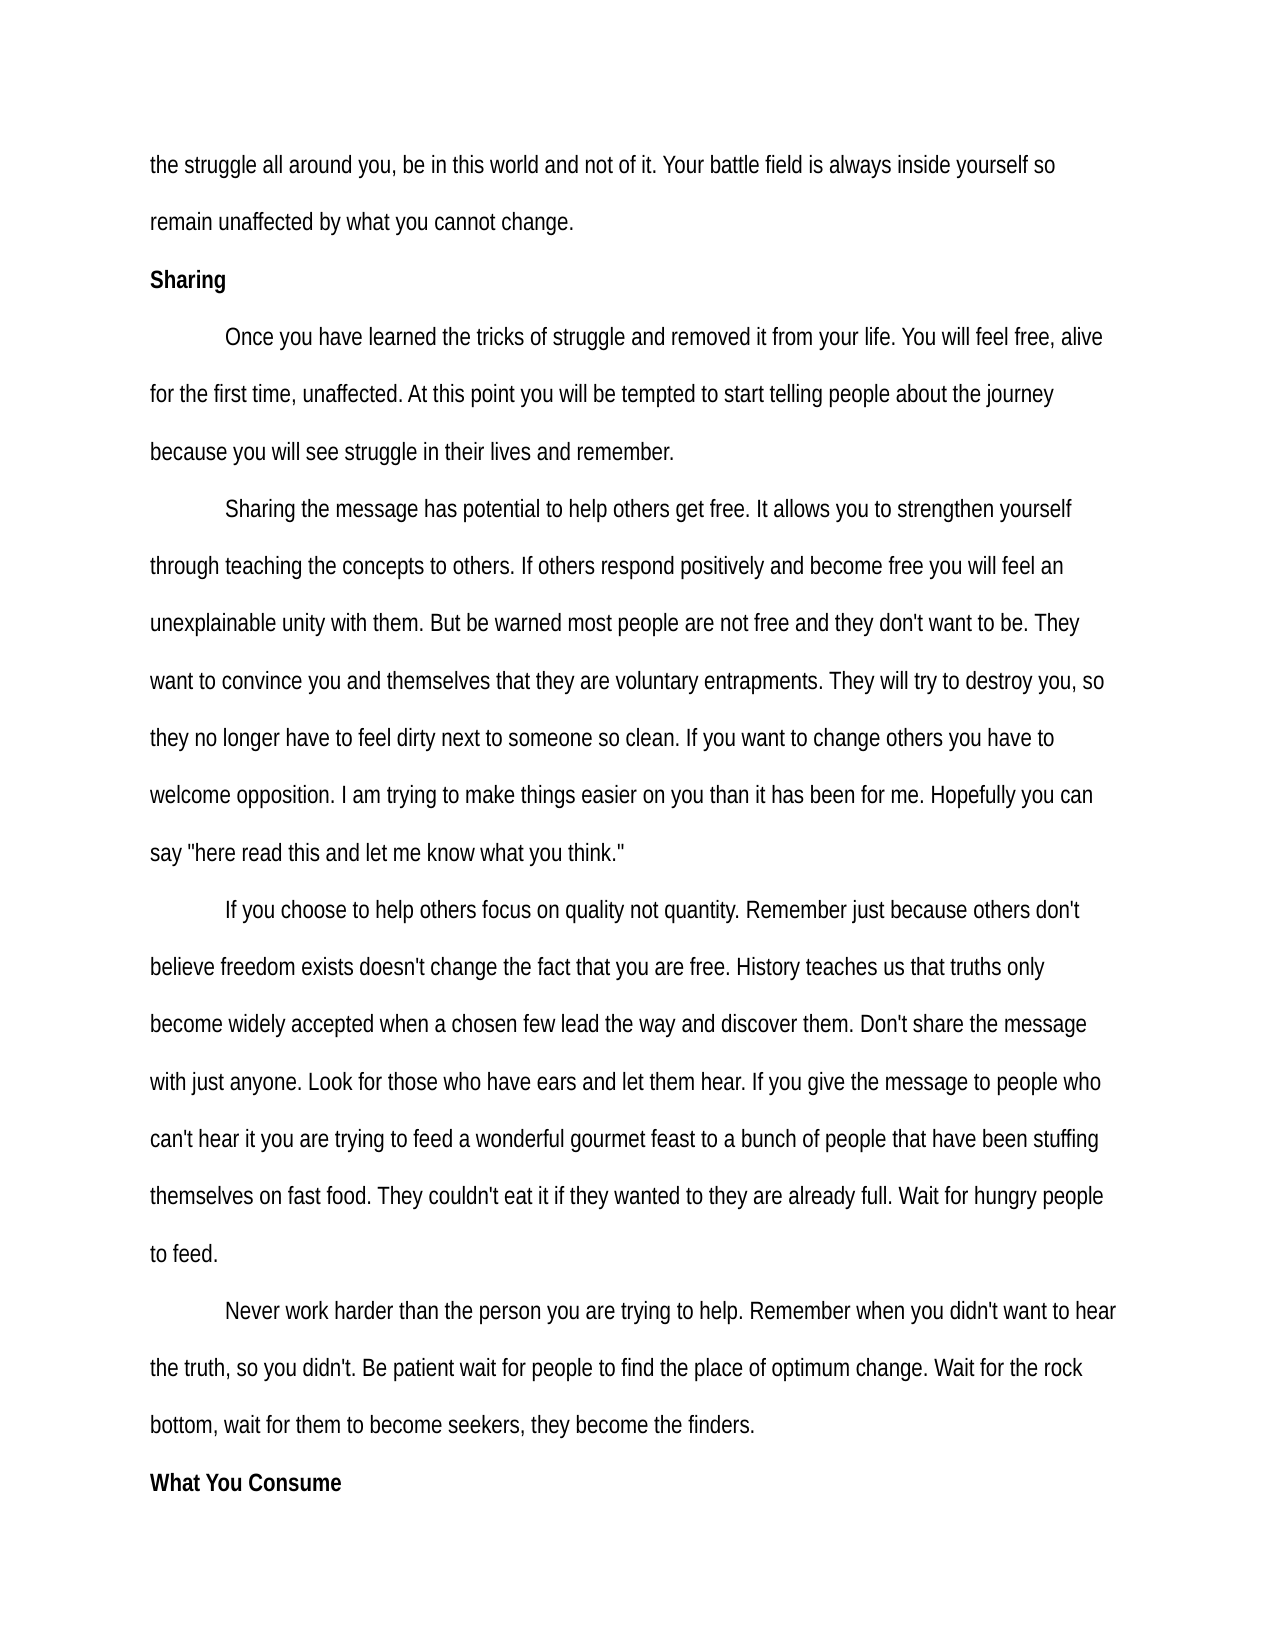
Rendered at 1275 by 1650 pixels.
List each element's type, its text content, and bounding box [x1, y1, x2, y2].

text Sharing the message has potential to help others get free. It allows you to strengthen yourself through teaching the concepts to others. If others respond positively and become free you will feel an unexplainable unity with them. But be warned most people are not free and they don't want to be. They want to convince you and themselves that they are voluntary entrapments. They will try to destroy you, so they no longer have to feel dirty next to someone so clean. If you want to change others you have to welcome opposition. I am trying to make things easier on you than it has been for me. Hopefully you can say "here read this and let me know what you think." [150, 494, 1125, 866]
text Never work harder than the person you are trying to help. Remember when you didn't want to hear the truth, so you didn't. Be patient wait for people to find the place of optimum change. Wait for the rock bottom, wait for them to become seekers, they become the finders. [150, 1296, 1125, 1439]
text If you choose to help others focus on quality not quantity. Remember just because others don't believe freedom exists doesn't change the fact that you are free. History teaches us that truths only become widely accepted when a chosen few lead the way and discover them. Don't share the message with just anyone. Look for those who have ears and let them hear. If you give the message to people who can't hear it you are trying to feed a wonderful gourmet feast to a bunch of people that have been stuffing themselves on fast food. They couldn't eat it if they wanted to they are already full. Wait for hungry people to feed. [150, 895, 1125, 1267]
text Sharing [150, 264, 1125, 293]
text the struggle all around you, be in this world and not of it. Your battle field is always inside yourself so remain unaffected by what you cannot change. [150, 150, 1125, 236]
text Once you have learned the tricks of struggle and removed it from your life. You will feel free, alive for the first time, unaffected. At this point you will be tempted to start telling people about the journey because you will see struggle in their lives and remember. [150, 322, 1125, 465]
text What You Consume [150, 1468, 1125, 1496]
